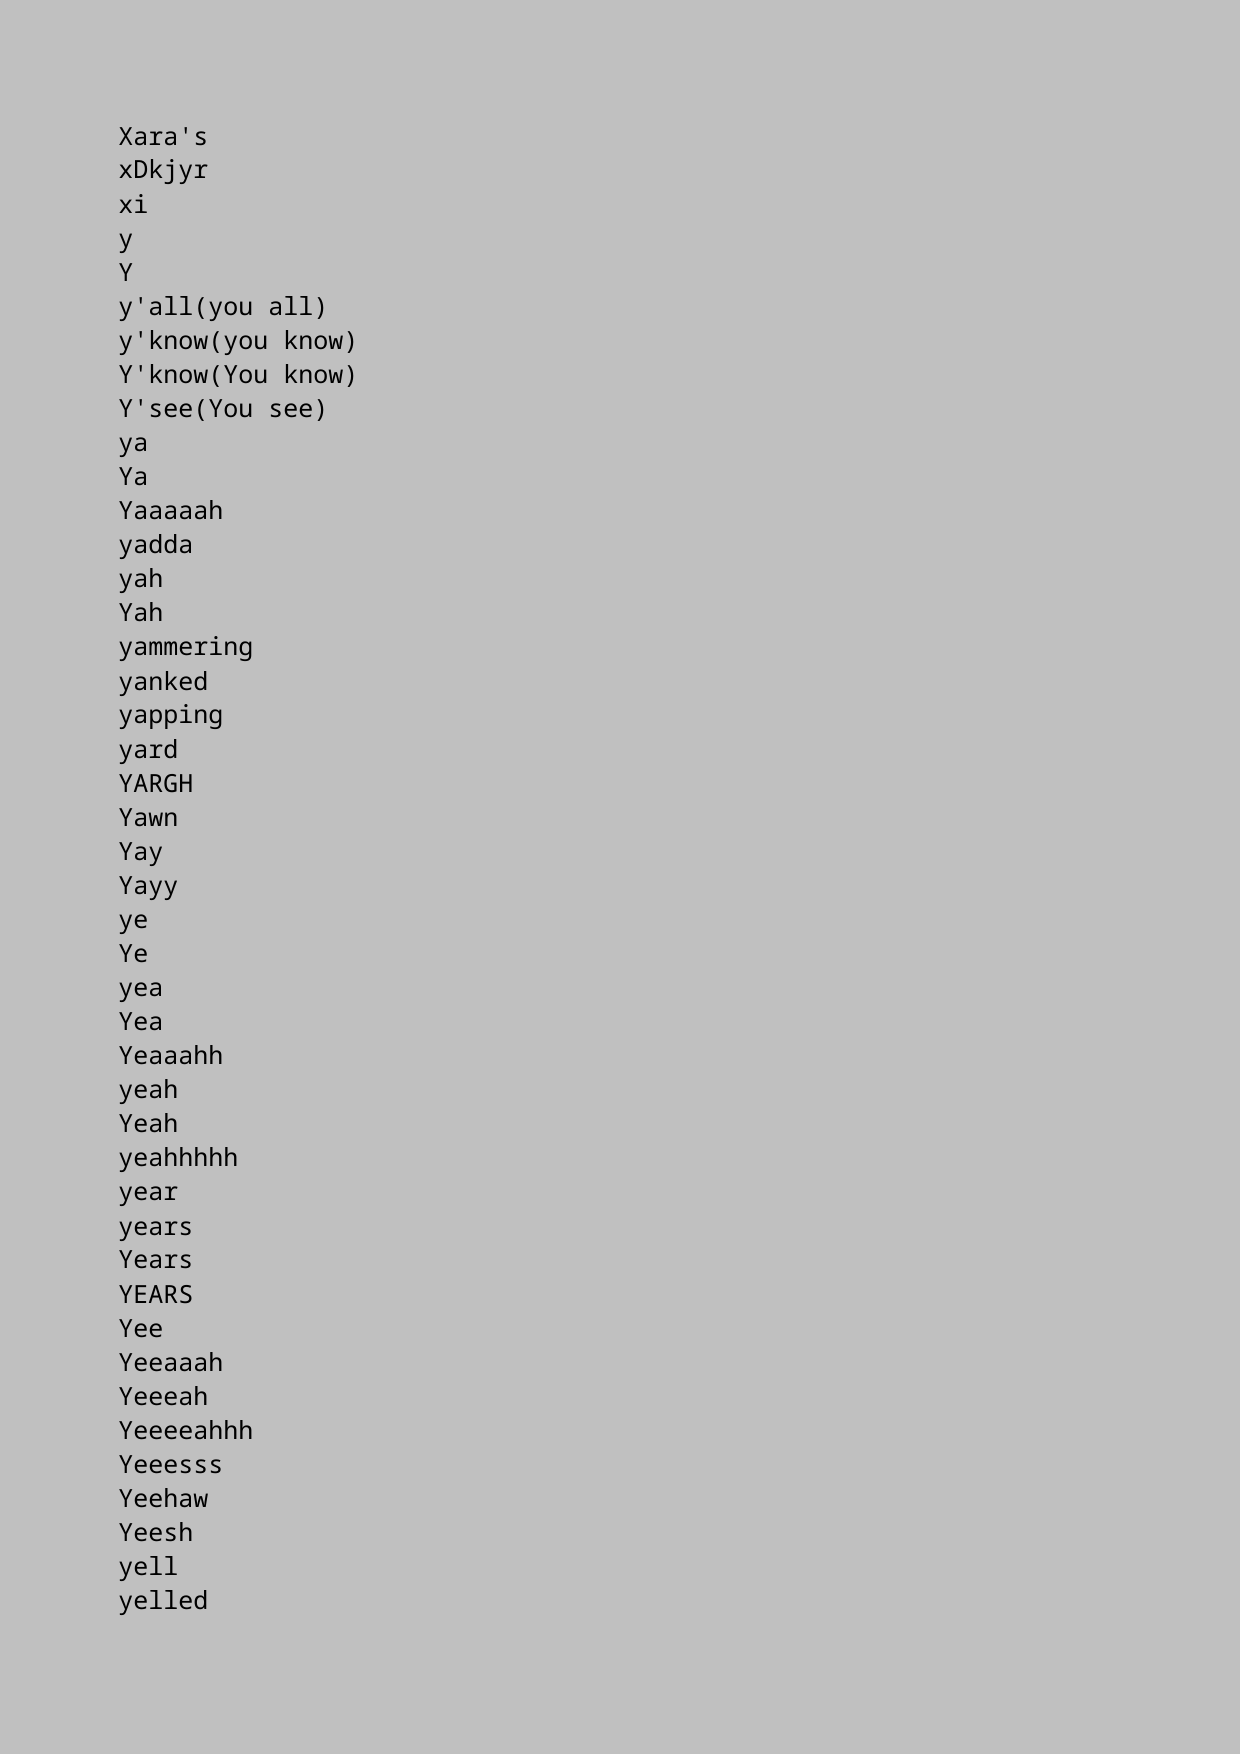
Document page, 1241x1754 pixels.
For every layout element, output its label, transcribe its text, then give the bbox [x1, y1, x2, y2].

text yelled [118, 1583, 1122, 1617]
text yah [118, 561, 1122, 595]
text ye [118, 902, 1122, 936]
text y [118, 220, 1122, 254]
text Yeesh [118, 1515, 1122, 1549]
text yammering [118, 629, 1122, 663]
text Yeeeeahhh [118, 1412, 1122, 1447]
text Yaaaaah [118, 493, 1122, 527]
text Yee [118, 1310, 1122, 1344]
text ya [118, 425, 1122, 459]
text Yeah [118, 1106, 1122, 1140]
text year [118, 1174, 1122, 1208]
text y'know(you know) [118, 322, 1122, 357]
text Y [118, 254, 1122, 288]
text Yeeeah [118, 1378, 1122, 1412]
text Yayy [118, 867, 1122, 902]
text yapping [118, 697, 1122, 731]
text Y'know(You know) [118, 357, 1122, 391]
text Yeeesss [118, 1447, 1122, 1481]
text yea [118, 970, 1122, 1004]
text Yea [118, 1004, 1122, 1038]
text Yeaaahh [118, 1038, 1122, 1072]
text Yeehaw [118, 1481, 1122, 1515]
text yeah [118, 1072, 1122, 1106]
text Yah [118, 595, 1122, 629]
text Yay [118, 833, 1122, 867]
text Ya [118, 459, 1122, 493]
text Xara's [118, 118, 1122, 152]
text Ye [118, 936, 1122, 970]
text yanked [118, 663, 1122, 697]
text yard [118, 731, 1122, 765]
text YEARS [118, 1276, 1122, 1310]
text yell [118, 1549, 1122, 1583]
text Years [118, 1242, 1122, 1276]
text xi [118, 186, 1122, 220]
text Yawn [118, 799, 1122, 833]
text Yeeaaah [118, 1344, 1122, 1378]
text y'all(you all) [118, 288, 1122, 322]
text years [118, 1208, 1122, 1242]
text xDkjyr [118, 152, 1122, 186]
text Y'see(You see) [118, 391, 1122, 425]
text yadda [118, 527, 1122, 561]
text yeahhhhh [118, 1140, 1122, 1174]
text YARGH [118, 765, 1122, 799]
